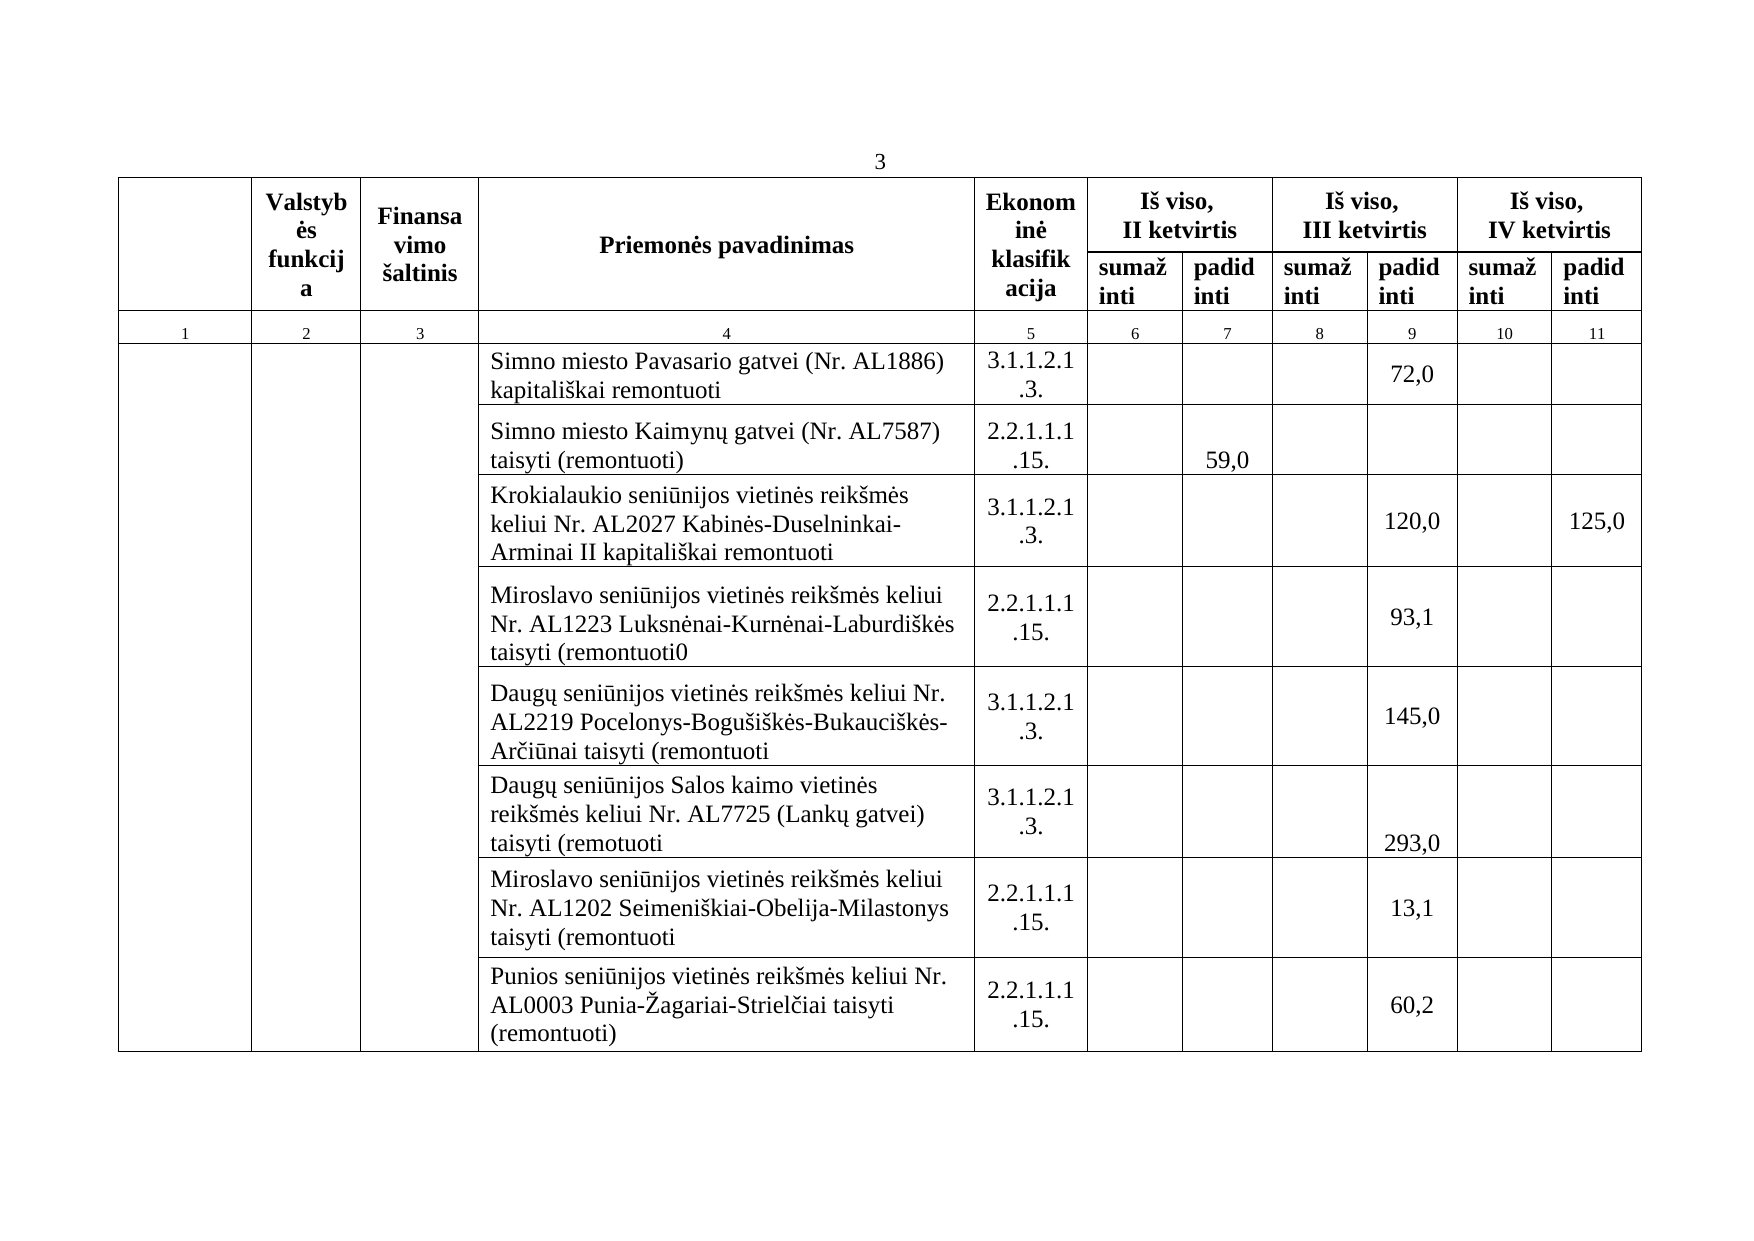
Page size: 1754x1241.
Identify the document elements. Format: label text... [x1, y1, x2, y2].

table_cell 3.1.1.2.1.3. [975, 475, 1087, 566]
table_cell [1183, 958, 1272, 1051]
table_cell [1088, 567, 1182, 666]
table_cell 3.1.1.2.1.3. [975, 667, 1087, 764]
table_header [119, 178, 251, 310]
table_cell 4 [479, 311, 974, 343]
table_header Ekonominė klasifikacija [975, 178, 1087, 310]
table_cell 9 [1368, 311, 1457, 343]
table_cell 11 [1552, 311, 1641, 343]
table_cell [1088, 958, 1182, 1051]
table_cell 59,0 [1183, 405, 1272, 474]
table_cell 7 [1183, 311, 1272, 343]
table_cell 293,0 [1368, 766, 1457, 857]
table_cell 145,0 [1368, 667, 1457, 764]
table_cell [1458, 475, 1551, 566]
table_cell 2.2.1.1.1.15. [975, 567, 1087, 666]
table_cell [119, 344, 251, 1051]
table_cell 3.1.1.2.1.3. [975, 344, 1087, 404]
table_cell [1458, 567, 1551, 666]
table_cell [1183, 766, 1272, 857]
table_cell [1183, 667, 1272, 764]
table_cell [1088, 475, 1182, 566]
table_header Priemonės pavadinimas [479, 178, 974, 310]
table_cell 2.2.1.1.1.15. [975, 405, 1087, 474]
table_cell 13,1 [1368, 858, 1457, 957]
table_cell padidinti [1368, 253, 1457, 310]
table_cell [1458, 405, 1551, 474]
table_cell Daugų seniūnijos Salos kaimo vietinės reikšmės keliui Nr. AL7725 (Lankų gatvei) taisyti (remotuoti [479, 766, 974, 857]
table_cell [1273, 475, 1367, 566]
table_cell [1458, 858, 1551, 957]
table_header Iš viso, II ketvirtis [1088, 178, 1272, 251]
table_cell [252, 344, 360, 1051]
table_cell Miroslavo seniūnijos vietinės reikšmės keliui Nr. AL1223 Luksnėnai-Kurnėnai-Laburdiškės taisyti (remontuoti0 [479, 567, 974, 666]
table_header Valstybės funkcija [252, 178, 360, 310]
table_cell [1088, 405, 1182, 474]
table_cell Krokialaukio seniūnijos vietinės reikšmės keliui Nr. AL2027 Kabinės-Duselninkai-Arminai II kapitališkai remontuoti [479, 475, 974, 566]
table_cell Simno miesto Kaimynų gatvei (Nr. AL7587) taisyti (remontuoti) [479, 405, 974, 474]
table_cell [1183, 858, 1272, 957]
table_cell 60,2 [1368, 958, 1457, 1051]
table_cell [1552, 858, 1641, 957]
table_cell [1458, 667, 1551, 764]
table_cell 10 [1458, 311, 1551, 343]
table_cell padidinti [1552, 253, 1641, 310]
table_cell sumažinti [1088, 253, 1182, 310]
table_cell [1088, 766, 1182, 857]
table_cell [1458, 766, 1551, 857]
table_header Iš viso, IV ketvirtis [1458, 178, 1641, 251]
table_cell [1273, 344, 1367, 404]
table_cell [1368, 405, 1457, 474]
table_cell 125,0 [1552, 475, 1641, 566]
table_cell 120,0 [1368, 475, 1457, 566]
table_cell [1552, 667, 1641, 764]
table_cell 1 [119, 311, 251, 343]
table_cell [1088, 667, 1182, 764]
table_cell [1088, 858, 1182, 957]
table_cell Daugų seniūnijos vietinės reikšmės keliui Nr. AL2219 Pocelonys-Bogušiškės-Bukauciškės-Arčiūnai taisyti (remontuoti [479, 667, 974, 764]
table_cell [1458, 344, 1551, 404]
table_cell [1183, 475, 1272, 566]
table_cell [1273, 766, 1367, 857]
table_cell [1088, 344, 1182, 404]
table_cell padidinti [1183, 253, 1272, 310]
table_cell [1273, 405, 1367, 474]
table_cell sumažinti [1273, 253, 1367, 310]
table_cell 2.2.1.1.1.15. [975, 858, 1087, 957]
table_cell 93,1 [1368, 567, 1457, 666]
table_cell Simno miesto Pavasario gatvei (Nr. AL1886) kapitališkai remontuoti [479, 344, 974, 404]
table_cell 2 [252, 311, 360, 343]
table_cell 8 [1273, 311, 1367, 343]
table_cell [1552, 567, 1641, 666]
table_header Iš viso, III ketvirtis [1273, 178, 1457, 251]
table_cell [1552, 405, 1641, 474]
table_cell [1273, 958, 1367, 1051]
table_cell [1552, 344, 1641, 404]
table_cell 3 [361, 311, 478, 343]
table_cell 3.1.1.2.1.3. [975, 766, 1087, 857]
table_cell [1183, 567, 1272, 666]
table_cell 2.2.1.1.1.15. [975, 958, 1087, 1051]
table_cell Punios seniūnijos vietinės reikšmės keliui Nr. AL0003 Punia-Žagariai-Strielčiai taisyti (remontuoti) [479, 958, 974, 1051]
table_cell Miroslavo seniūnijos vietinės reikšmės keliui Nr. AL1202 Seimeniškiai-Obelija-Milastonys taisyti (remontuoti [479, 858, 974, 957]
table_cell [1552, 958, 1641, 1051]
table_cell [1273, 858, 1367, 957]
table_cell [1183, 344, 1272, 404]
table_header Finansavimo šaltinis [361, 178, 478, 310]
table_cell 6 [1088, 311, 1182, 343]
table_cell 72,0 [1368, 344, 1457, 404]
table_cell 5 [975, 311, 1087, 343]
table_cell [1552, 766, 1641, 857]
table_cell [1273, 567, 1367, 666]
table_cell [361, 344, 478, 1051]
table_cell [1458, 958, 1551, 1051]
table_cell sumažinti [1458, 253, 1551, 310]
table_cell [1273, 667, 1367, 764]
